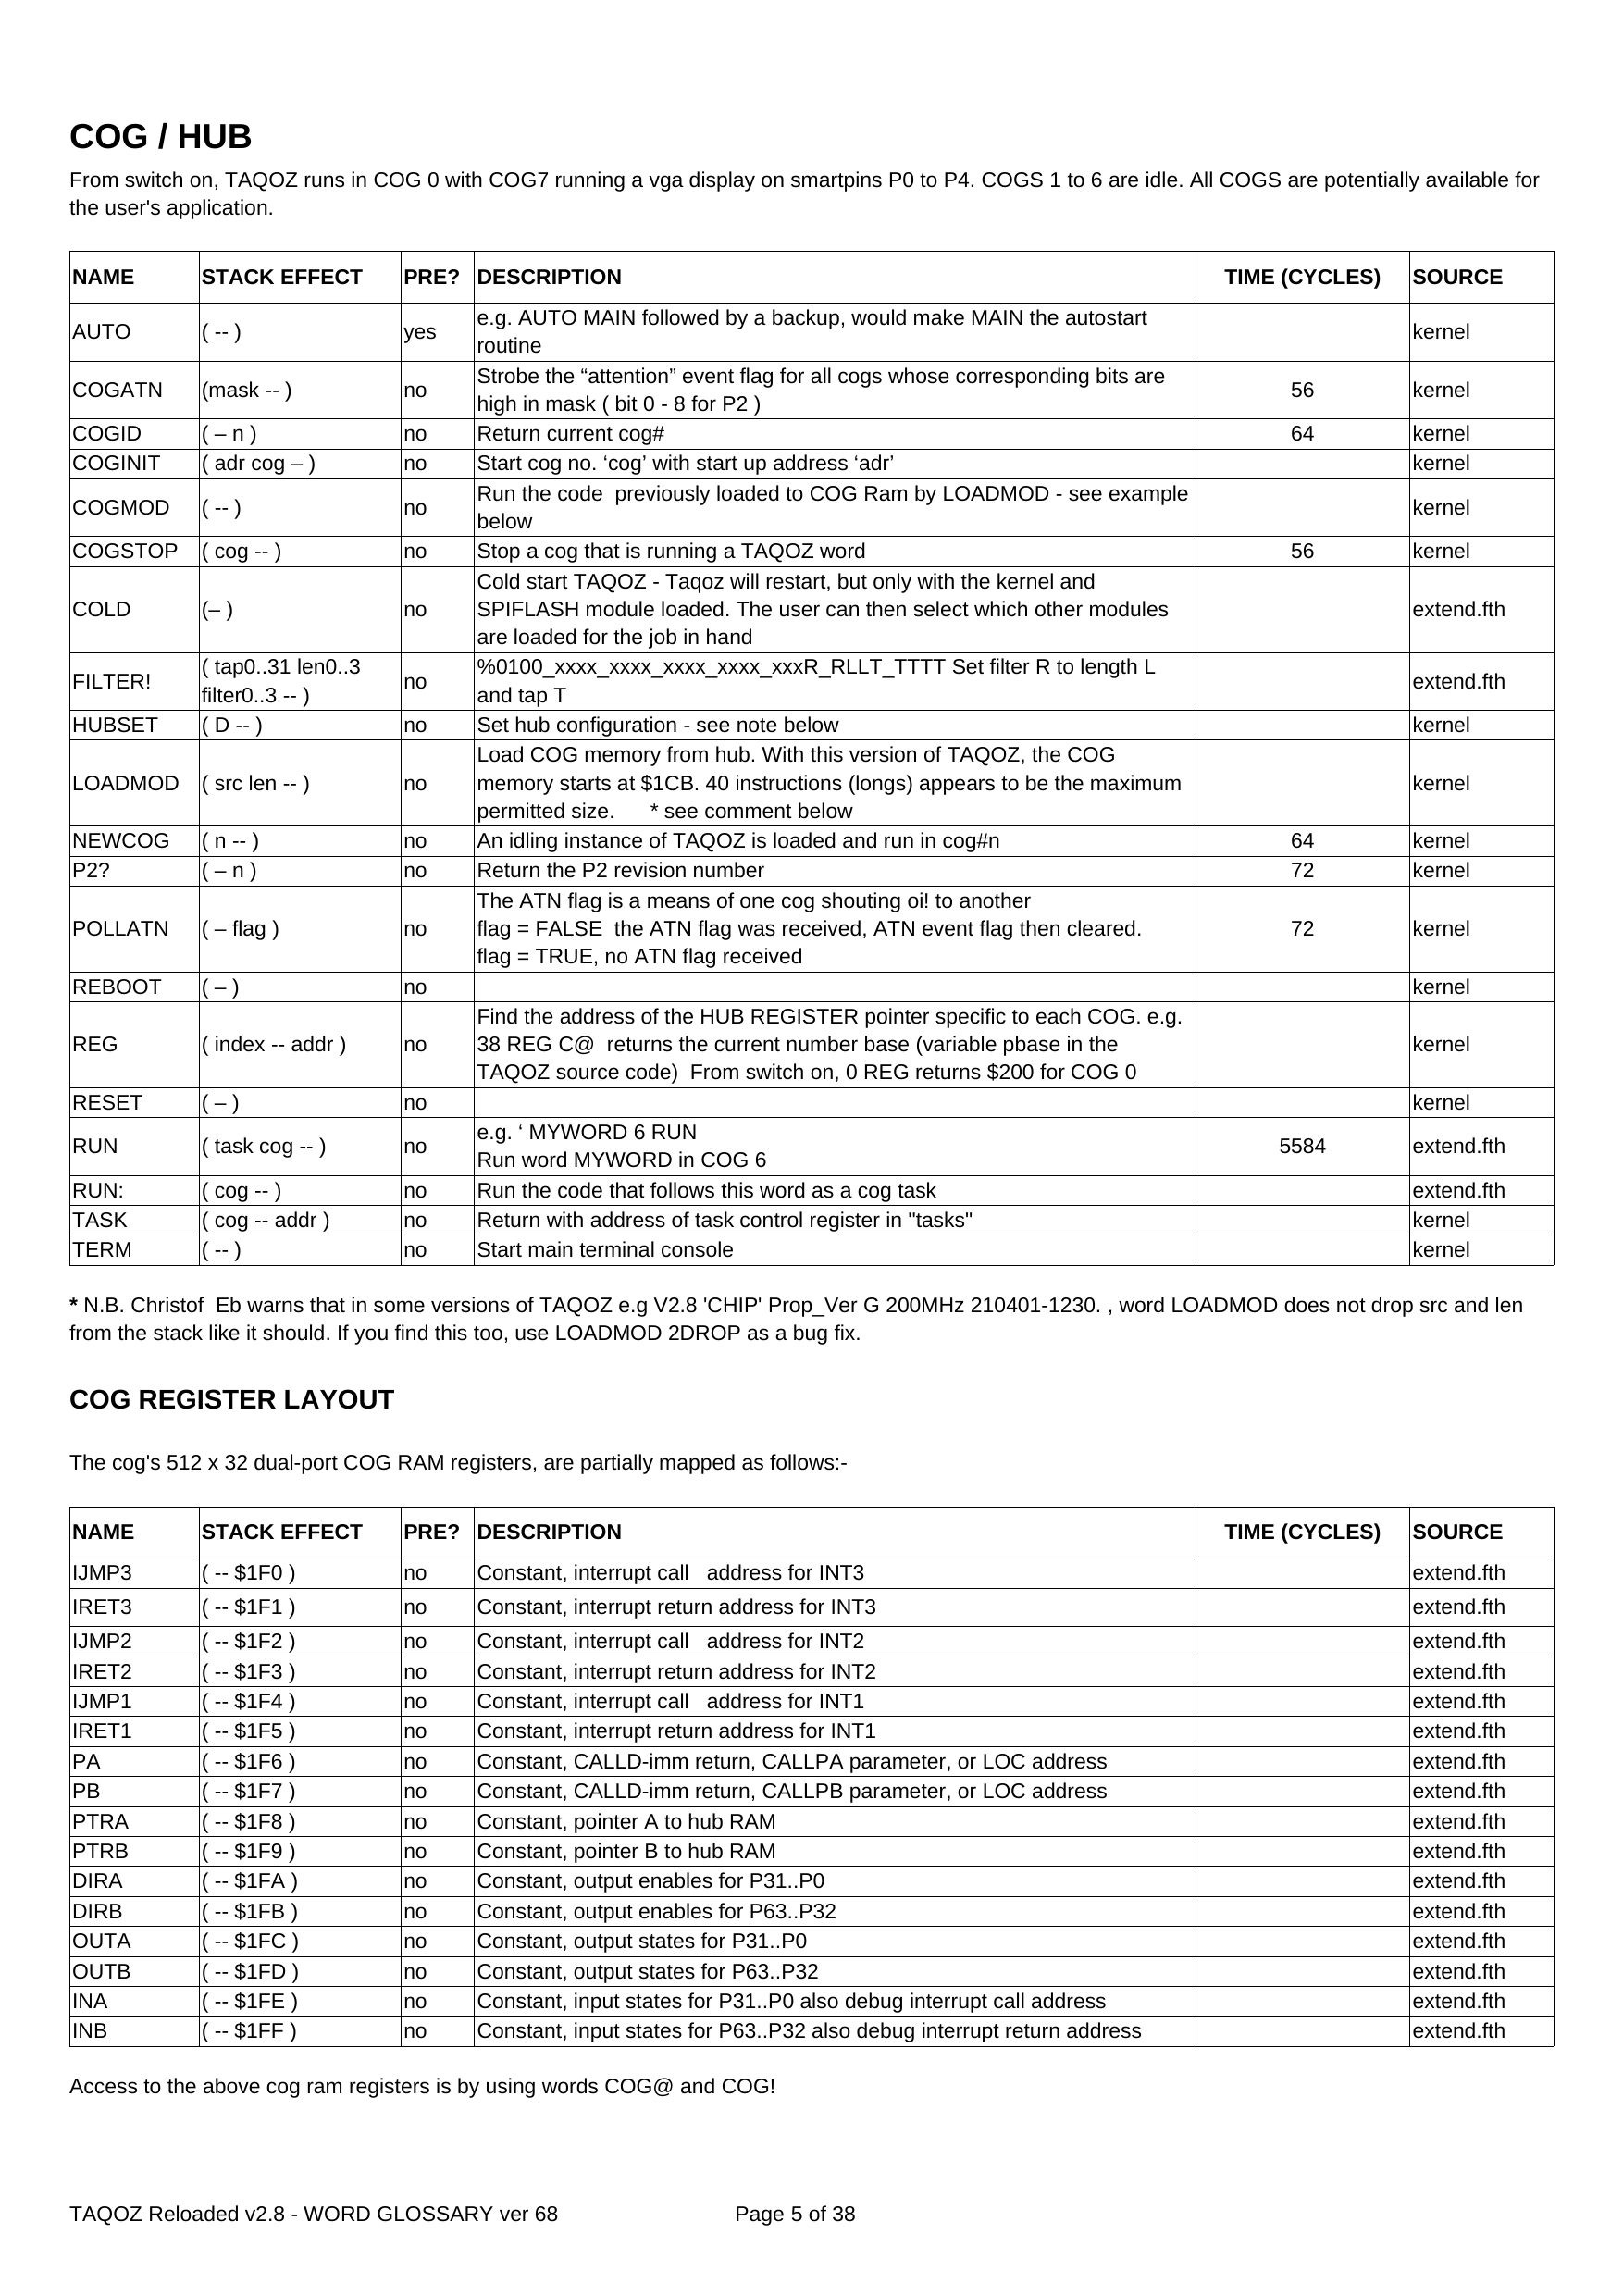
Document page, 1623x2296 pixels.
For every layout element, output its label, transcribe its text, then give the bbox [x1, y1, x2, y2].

table_cell Constant, input states for P31..P0 also debug interrupt call address [475, 1987, 1196, 2016]
table_cell extend.fth [1410, 1687, 1554, 1716]
table_cell [1196, 1717, 1409, 1746]
table_cell [1196, 2017, 1409, 2046]
table_cell ( -- $1F9 ) [200, 1837, 401, 1866]
table_cell ( – flag ) [200, 887, 401, 971]
table_cell ( adr cog – ) [200, 450, 401, 478]
text Access to the above cog ram registers is by using words COG@ and COG! [69, 2074, 1554, 2098]
table_cell ( -- $1FD ) [200, 1957, 401, 1986]
table_cell Constant, pointer A to hub RAM [475, 1807, 1196, 1836]
table_cell kernel [1410, 537, 1554, 566]
table_cell no [402, 1589, 474, 1626]
table_cell RESET [70, 1088, 199, 1117]
table_cell ( -- $1F4 ) [200, 1687, 401, 1716]
table_cell Constant, interrupt call address for INT1 [475, 1687, 1196, 1716]
table_cell [1196, 1176, 1409, 1205]
table_cell P2? [70, 857, 199, 886]
table_cell AUTO [70, 304, 199, 360]
table_cell no [402, 1717, 474, 1746]
table_cell no [402, 1176, 474, 1205]
table_cell Constant, interrupt return address for INT2 [475, 1657, 1196, 1686]
table_cell ( -- $1F5 ) [200, 1717, 401, 1746]
table_cell ( – ) [200, 1088, 401, 1117]
table_cell TASK [70, 1206, 199, 1235]
table_cell 56 [1196, 537, 1409, 566]
table_cell kernel [1410, 973, 1554, 1001]
table_cell RUN [70, 1118, 199, 1174]
table_cell kernel [1410, 1002, 1554, 1087]
table_cell ( – n ) [200, 419, 401, 448]
table_cell ( -- $1FF ) [200, 2017, 401, 2046]
table_cell no [402, 711, 474, 739]
table_cell extend.fth [1410, 653, 1554, 710]
table_cell kernel [1410, 826, 1554, 855]
table_cell extend.fth [1410, 1957, 1554, 1986]
table_cell ( -- $1F1 ) [200, 1589, 401, 1626]
table_cell ( -- $1F7 ) [200, 1777, 401, 1806]
table_cell ( -- $1FA ) [200, 1867, 401, 1896]
table_cell Constant, interrupt call address for INT2 [475, 1627, 1196, 1656]
table_cell extend.fth [1410, 1897, 1554, 1926]
table_cell TERM [70, 1235, 199, 1265]
table_cell COGSTOP [70, 537, 199, 566]
table_cell extend.fth [1410, 1717, 1554, 1746]
table_cell kernel [1410, 740, 1554, 825]
table_header TIME (CYCLES) [1196, 252, 1409, 303]
table_cell [1196, 711, 1409, 739]
table_cell RUN: [70, 1176, 199, 1205]
table_cell [1196, 1002, 1409, 1087]
table_cell [1196, 450, 1409, 478]
table_cell ( -- $1F2 ) [200, 1627, 401, 1656]
table_header SOURCE [1410, 1508, 1554, 1558]
table_cell REBOOT [70, 973, 199, 1001]
table_cell 56 [1196, 362, 1409, 418]
table_cell e.g. AUTO MAIN followed by a backup, would make MAIN the autostart routine [475, 304, 1196, 360]
table_cell no [402, 1235, 474, 1265]
table_cell 5584 [1196, 1118, 1409, 1174]
table_header PRE? [402, 252, 474, 303]
table_cell [1196, 740, 1409, 825]
table_cell Constant, output enables for P31..P0 [475, 1867, 1196, 1896]
table_cell ( cog -- ) [200, 537, 401, 566]
table_cell kernel [1410, 479, 1554, 536]
table_cell [475, 973, 1196, 1001]
table_cell IJMP1 [70, 1687, 199, 1716]
table_cell ( cog -- addr ) [200, 1206, 401, 1235]
table_cell ( tap0..31 len0..3 filter0..3 -- ) [200, 653, 401, 710]
table_cell PTRB [70, 1837, 199, 1866]
table_cell no [402, 1747, 474, 1776]
table_cell Constant, input states for P63..P32 also debug interrupt return address [475, 2017, 1196, 2046]
table_header STACK EFFECT [200, 252, 401, 303]
table_cell kernel [1410, 887, 1554, 971]
table_cell DIRA [70, 1867, 199, 1896]
table_cell (mask -- ) [200, 362, 401, 418]
table_cell 64 [1196, 826, 1409, 855]
table_cell no [402, 1807, 474, 1836]
table_cell no [402, 857, 474, 886]
table_cell no [402, 1957, 474, 1986]
text From switch on, TAQOZ runs in COG 0 with COG7 running a vga display on smartpins P0 to P4. COGS 1 to 6 are idle. All COGS are potentially available for the user's application. [69, 168, 1554, 219]
table_cell no [402, 567, 474, 652]
table_cell no [402, 1206, 474, 1235]
table_cell extend.fth [1410, 1558, 1554, 1588]
table_cell no [402, 1558, 474, 1588]
table_cell FILTER! [70, 653, 199, 710]
table_cell kernel [1410, 1088, 1554, 1117]
table_cell Strobe the “attention” event flag for all cogs whose corresponding bits are high in mask ( bit 0 - 8 for P2 ) [475, 362, 1196, 418]
table_cell [1196, 1987, 1409, 2016]
table_cell kernel [1410, 711, 1554, 739]
table_cell Start cog no. ‘cog’ with start up address ‘adr’ [475, 450, 1196, 478]
table_cell ( D -- ) [200, 711, 401, 739]
table_cell Find the address of the HUB REGISTER pointer specific to each COG. e.g. 38 REG C@ returns the current number base (variable pbase in the TAQOZ source code) From switch on, 0 REG returns $200 for COG 0 [475, 1002, 1196, 1087]
table_cell 64 [1196, 419, 1409, 448]
table_cell extend.fth [1410, 1657, 1554, 1686]
table_cell no [402, 479, 474, 536]
table_cell IJMP3 [70, 1558, 199, 1588]
table_cell %0100_xxxx_xxxx_xxxx_xxxx_xxxR_RLLT_TTTT Set filter R to length L and tap T [475, 653, 1196, 710]
table_cell ( cog -- ) [200, 1176, 401, 1205]
table_cell kernel [1410, 450, 1554, 478]
table_cell Constant, interrupt call address for INT3 [475, 1558, 1196, 1588]
table_cell Constant, CALLD-imm return, CALLPB parameter, or LOC address [475, 1777, 1196, 1806]
table_cell ( n -- ) [200, 826, 401, 855]
table_cell OUTA [70, 1927, 199, 1955]
table_cell extend.fth [1410, 1589, 1554, 1626]
table_cell 72 [1196, 857, 1409, 886]
table_header TIME (CYCLES) [1196, 1508, 1409, 1558]
text The cog's 512 x 32 dual-port COG RAM registers, are partially mapped as follows:- [69, 1450, 1554, 1474]
table_cell DIRB [70, 1897, 199, 1926]
table_cell no [402, 740, 474, 825]
table_cell no [402, 1837, 474, 1866]
table_cell no [402, 1627, 474, 1656]
table_header SOURCE [1410, 252, 1554, 303]
table_cell no [402, 1687, 474, 1716]
table_cell COLD [70, 567, 199, 652]
table_header DESCRIPTION [475, 1508, 1196, 1558]
table_cell kernel [1410, 857, 1554, 886]
table_cell [475, 1088, 1196, 1117]
table_cell yes [402, 304, 474, 360]
table_cell IRET1 [70, 1717, 199, 1746]
table_cell [1196, 1235, 1409, 1265]
table_cell [1196, 1807, 1409, 1836]
table_cell ( -- $1F6 ) [200, 1747, 401, 1776]
table_cell ( -- $1FC ) [200, 1927, 401, 1955]
table_cell [1196, 1837, 1409, 1866]
table_cell [1196, 1957, 1409, 1986]
table_cell no [402, 653, 474, 710]
table_cell no [402, 1088, 474, 1117]
table_cell ( -- ) [200, 479, 401, 536]
subtitle COG / HUB [69, 116, 1554, 155]
table_cell ( -- $1F0 ) [200, 1558, 401, 1588]
table_cell The ATN flag is a means of one cog shouting oi! to another flag = FALSE the ATN flag was received, ATN event flag then cleared. flag = TRUE, no ATN flag received [475, 887, 1196, 971]
table_cell [1196, 1927, 1409, 1955]
table_cell LOADMOD [70, 740, 199, 825]
table_cell 72 [1196, 887, 1409, 971]
table_cell Constant, output enables for P63..P32 [475, 1897, 1196, 1926]
table_cell Return current cog# [475, 419, 1196, 448]
table_cell ( task cog -- ) [200, 1118, 401, 1174]
table_cell no [402, 1777, 474, 1806]
table_cell Return with address of task control register in "tasks" [475, 1206, 1196, 1235]
table_cell COGMOD [70, 479, 199, 536]
table_cell [1196, 1627, 1409, 1656]
table_cell no [402, 450, 474, 478]
table_cell [1196, 653, 1409, 710]
table_cell kernel [1410, 419, 1554, 448]
subtitle COG REGISTER LAYOUT [69, 1384, 1554, 1414]
table_header PRE? [402, 1508, 474, 1558]
text * N.B. Christof Eb warns that in some versions of TAQOZ e.g V2.8 'CHIP' Prop_Ver G 200MHz 210401-1230. , word LOADMOD does not drop src and len from the stack like it should. If you find this too, use LOADMOD 2DROP as a bug fix. [69, 1293, 1554, 1346]
table_header DESCRIPTION [475, 252, 1196, 303]
table_cell REG [70, 1002, 199, 1087]
table_cell PTRA [70, 1807, 199, 1836]
table_cell kernel [1410, 1235, 1554, 1265]
table_cell Constant, CALLD-imm return, CALLPA parameter, or LOC address [475, 1747, 1196, 1776]
table_cell Constant, pointer B to hub RAM [475, 1837, 1196, 1866]
table_header STACK EFFECT [200, 1508, 401, 1558]
table_cell no [402, 1118, 474, 1174]
table_cell IJMP2 [70, 1627, 199, 1656]
table_cell extend.fth [1410, 2017, 1554, 2046]
table_cell kernel [1410, 304, 1554, 360]
table_cell COGID [70, 419, 199, 448]
table_cell no [402, 1657, 474, 1686]
table_cell [1196, 1747, 1409, 1776]
table_cell Run the code previously loaded to COG Ram by LOADMOD - see example below [475, 479, 1196, 536]
table_cell no [402, 419, 474, 448]
table_cell POLLATN [70, 887, 199, 971]
table_cell [1196, 479, 1409, 536]
table_cell no [402, 826, 474, 855]
table_cell no [402, 2017, 474, 2046]
table_cell [1196, 304, 1409, 360]
table_cell NEWCOG [70, 826, 199, 855]
table_cell [1196, 1657, 1409, 1686]
table_cell Constant, interrupt return address for INT3 [475, 1589, 1196, 1626]
table_cell no [402, 1867, 474, 1896]
table_cell [1196, 567, 1409, 652]
table_cell extend.fth [1410, 1118, 1554, 1174]
table_cell kernel [1410, 1206, 1554, 1235]
table_cell no [402, 1927, 474, 1955]
table_cell Constant, output states for P63..P32 [475, 1957, 1196, 1986]
table_cell no [402, 362, 474, 418]
table_cell extend.fth [1410, 1807, 1554, 1836]
table_cell ( -- $1F8 ) [200, 1807, 401, 1836]
table_cell [1196, 1589, 1409, 1626]
table_cell OUTB [70, 1957, 199, 1986]
table_cell no [402, 1897, 474, 1926]
table_cell [1196, 1687, 1409, 1716]
table_cell no [402, 1987, 474, 2016]
table_cell [1196, 1867, 1409, 1896]
table_cell [1196, 1206, 1409, 1235]
table_cell extend.fth [1410, 1627, 1554, 1656]
table_cell [1196, 1777, 1409, 1806]
table_cell ( -- ) [200, 1235, 401, 1265]
table_header NAME [70, 1508, 199, 1558]
table_cell Start main terminal console [475, 1235, 1196, 1265]
table_cell Set hub configuration - see note below [475, 711, 1196, 739]
table_cell Load COG memory from hub. With this version of TAQOZ, the COG memory starts at $1CB. 40 instructions (longs) appears to be the maximum permitted size. * see comment below [475, 740, 1196, 825]
table_cell Constant, output states for P31..P0 [475, 1927, 1196, 1955]
table_cell extend.fth [1410, 1747, 1554, 1776]
table_cell PB [70, 1777, 199, 1806]
table_cell ( -- ) [200, 304, 401, 360]
table_cell Run the code that follows this word as a cog task [475, 1176, 1196, 1205]
table_cell Constant, interrupt return address for INT1 [475, 1717, 1196, 1746]
table_cell COGATN [70, 362, 199, 418]
table_cell IRET3 [70, 1589, 199, 1626]
table_cell e.g. ‘ MYWORD 6 RUN Run word MYWORD in COG 6 [475, 1118, 1196, 1174]
table_cell no [402, 887, 474, 971]
table_cell extend.fth [1410, 1867, 1554, 1896]
table_header NAME [70, 252, 199, 303]
table_cell COGINIT [70, 450, 199, 478]
table_cell [1196, 1897, 1409, 1926]
table_cell kernel [1410, 362, 1554, 418]
table_cell Return the P2 revision number [475, 857, 1196, 886]
table_cell An idling instance of TAQOZ is loaded and run in cog#n [475, 826, 1196, 855]
table_cell (– ) [200, 567, 401, 652]
table_cell ( -- $1FB ) [200, 1897, 401, 1926]
table_cell [1196, 1558, 1409, 1588]
table_cell no [402, 1002, 474, 1087]
table_cell extend.fth [1410, 1927, 1554, 1955]
table_cell [1196, 1088, 1409, 1117]
table_cell extend.fth [1410, 567, 1554, 652]
table_cell no [402, 537, 474, 566]
table_cell ( – ) [200, 973, 401, 1001]
table_cell extend.fth [1410, 1987, 1554, 2016]
table_cell extend.fth [1410, 1777, 1554, 1806]
table_cell Cold start TAQOZ - Taqoz will restart, but only with the kernel and SPIFLASH module loaded. The user can then select which other modules are loaded for the job in hand [475, 567, 1196, 652]
table_cell ( src len -- ) [200, 740, 401, 825]
table_cell no [402, 973, 474, 1001]
table_cell HUBSET [70, 711, 199, 739]
table_cell IRET2 [70, 1657, 199, 1686]
table_cell [1196, 973, 1409, 1001]
table_cell extend.fth [1410, 1837, 1554, 1866]
table_cell ( -- $1FE ) [200, 1987, 401, 2016]
table_cell Stop a cog that is running a TAQOZ word [475, 537, 1196, 566]
table_cell extend.fth [1410, 1176, 1554, 1205]
table_cell ( index -- addr ) [200, 1002, 401, 1087]
table_cell PA [70, 1747, 199, 1776]
table_cell INA [70, 1987, 199, 2016]
table_cell INB [70, 2017, 199, 2046]
table_cell ( – n ) [200, 857, 401, 886]
table_cell ( -- $1F3 ) [200, 1657, 401, 1686]
